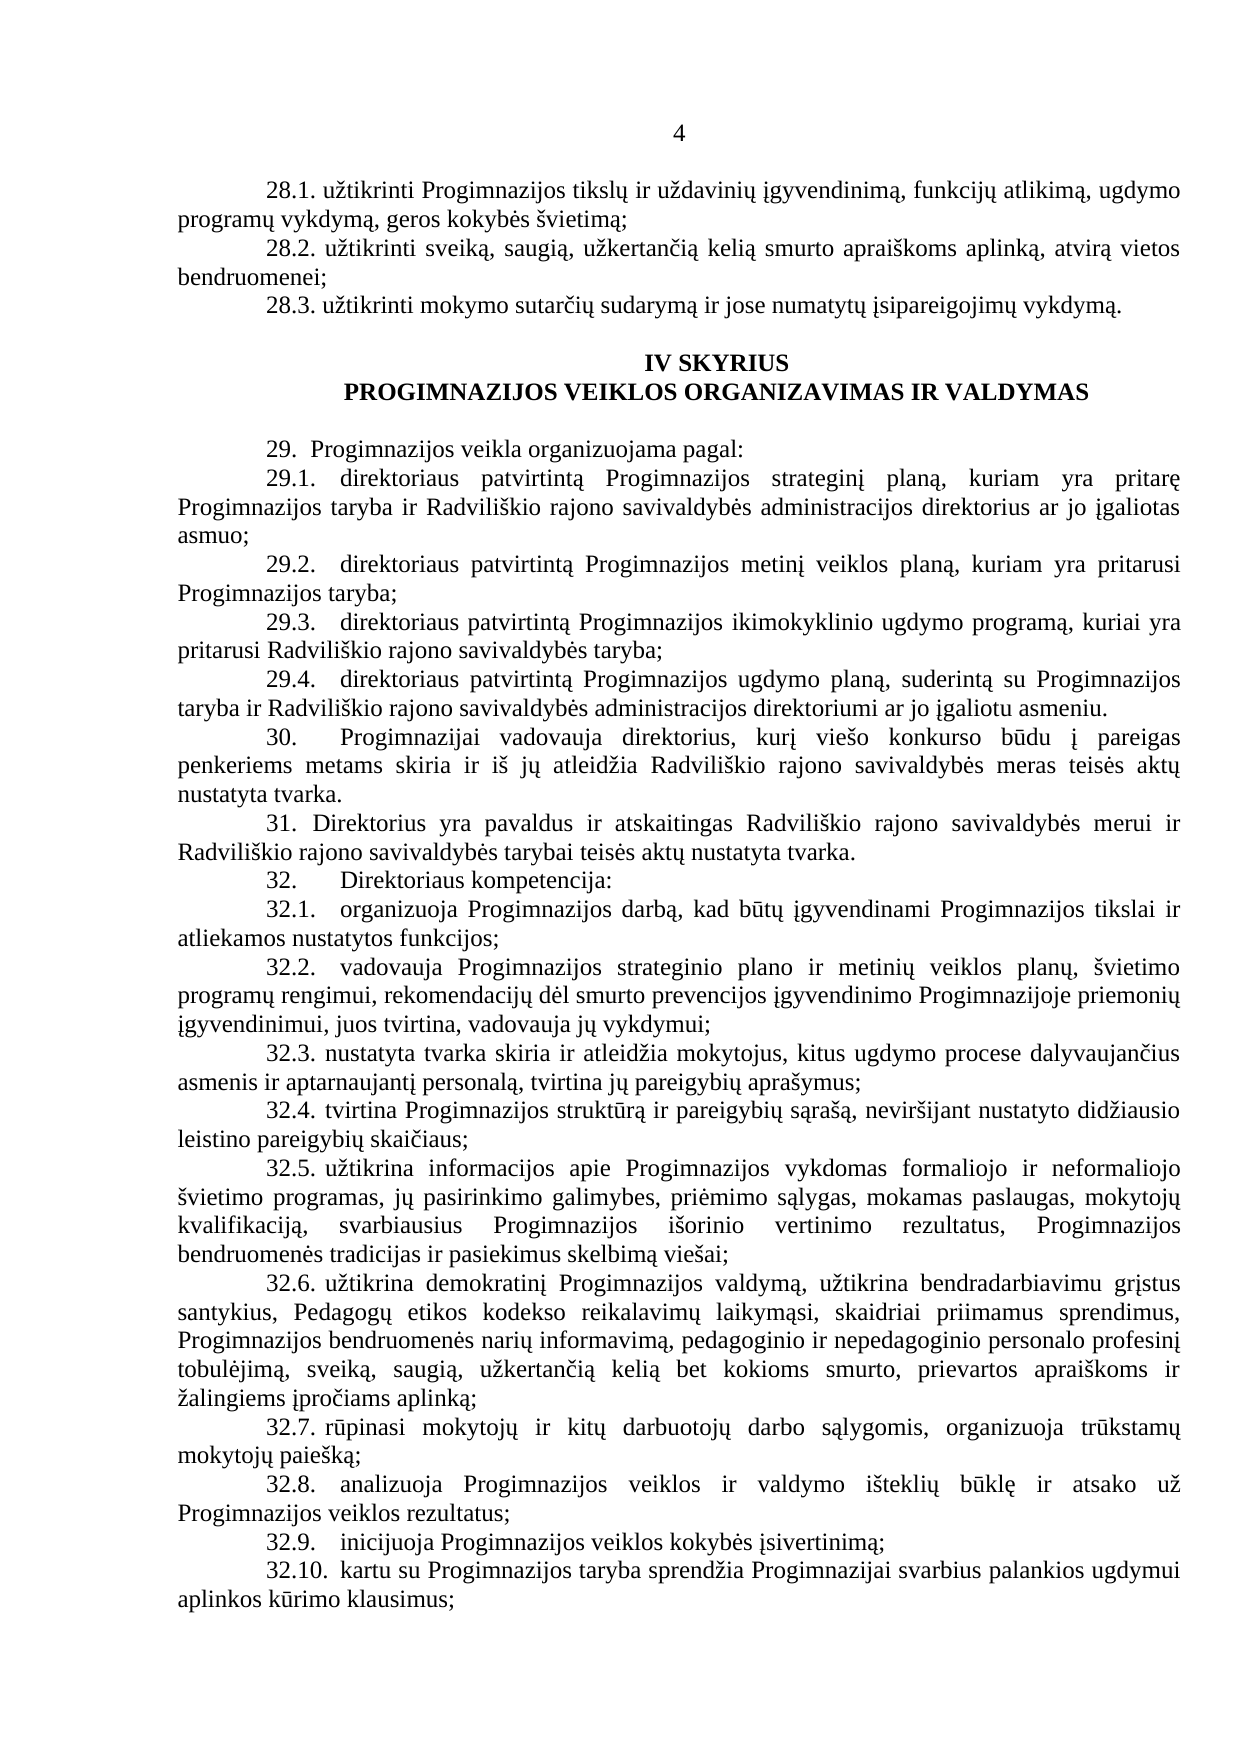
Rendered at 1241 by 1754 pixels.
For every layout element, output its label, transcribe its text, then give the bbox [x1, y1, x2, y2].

text 32.1. organizuoja Progimnazijos darbą, kad būtų įgyvendinami Progimnazijos tikslai ir atliekamos nustatytos funkcijos; [177, 894, 1181, 952]
text 29.2. direktoriaus patvirtintą Progimnazijos metinį veiklos planą, kuriam yra pritarusi Progimnazijos taryba; [177, 549, 1181, 607]
text PROGIMNAZIJOS VEIKLOS ORGANIZAVIMAS IR VALDYMAS [252, 377, 1181, 406]
text 28.3. užtikrinti mokymo sutarčių sudarymą ir jose numatytų įsipareigojimų vykdymą. [177, 291, 1181, 319]
text 29. Progimnazijos veikla organizuojama pagal: [177, 434, 1181, 463]
text 30. Progimnazijai vadovauja direktorius, kurį viešo konkurso būdu į pareigas penkeriems metams skiria ir iš jų atleidžia Radviliškio rajono savivaldybės meras teisės aktų nustatyta tvarka. [177, 722, 1181, 808]
text 32.3. nustatyta tvarka skiria ir atleidžia mokytojus, kitus ugdymo procese dalyvaujančius asmenis ir aptarnaujantį personalą, tvirtina jų pareigybių aprašymus; [177, 1038, 1181, 1096]
text 29.1. direktoriaus patvirtintą Progimnazijos strateginį planą, kuriam yra pritarę Progimnazijos taryba ir Radviliškio rajono savivaldybės administracijos direktorius ar jo įgaliotas asmuo; [177, 463, 1181, 549]
text 32.2. vadovauja Progimnazijos strateginio plano ir metinių veiklos planų, švietimo programų rengimui, rekomendacijų dėl smurto prevencijos įgyvendinimo Progimnazijoje priemonių įgyvendinimui, juos tvirtina, vadovauja jų vykdymui; [177, 952, 1181, 1038]
text 32.6. užtikrina demokratinį Progimnazijos valdymą, užtikrina bendradarbiavimu grįstus santykius, Pedagogų etikos kodekso reikalavimų laikymąsi, skaidriai priimamus sprendimus, Progimnazijos bendruomenės narių informavimą, pedagoginio ir nepedagoginio personalo profesinį tobulėjimą, sveiką, saugią, užkertančią kelią bet kokioms smurto, prievartos apraiškoms ir žalingiems įpročiams aplinką; [177, 1268, 1181, 1412]
text 31. Direktorius yra pavaldus ir atskaitingas Radviliškio rajono savivaldybės merui ir Radviliškio rajono savivaldybės tarybai teisės aktų nustatyta tvarka. [177, 808, 1181, 866]
text 29.4. direktoriaus patvirtintą Progimnazijos ugdymo planą, suderintą su Progimnazijos taryba ir Radviliškio rajono savivaldybės administracijos direktoriumi ar jo įgaliotu asmeniu. [177, 664, 1181, 722]
text 32.10. kartu su Progimnazijos taryba sprendžia Progimnazijai svarbius palankios ugdymui aplinkos kūrimo klausimus; [177, 1556, 1181, 1613]
text 28.2. užtikrinti sveiką, saugią, užkertančią kelią smurto apraiškoms aplinką, atvirą vietos bendruomenei; [177, 233, 1181, 291]
text 32.9. inicijuoja Progimnazijos veiklos kokybės įsivertinimą; [177, 1527, 1181, 1556]
text 29.3. direktoriaus patvirtintą Progimnazijos ikimokyklinio ugdymo programą, kuriai yra pritarusi Radviliškio rajono savivaldybės taryba; [177, 607, 1181, 664]
text 32. Direktoriaus kompetencija: [177, 866, 1181, 894]
text 32.7. rūpinasi mokytojų ir kitų darbuotojų darbo sąlygomis, organizuoja trūkstamų mokytojų paiešką; [177, 1412, 1181, 1469]
text IV SKYRIUS [252, 348, 1181, 377]
text 32.8. analizuoja Progimnazijos veiklos ir valdymo išteklių būklę ir atsako už Progimnazijos veiklos rezultatus; [177, 1469, 1181, 1527]
text 32.4. tvirtina Progimnazijos struktūrą ir pareigybių sąrašą, neviršijant nustatyto didžiausio leistino pareigybių skaičiaus; [177, 1096, 1181, 1153]
text 28.1. užtikrinti Progimnazijos tikslų ir uždavinių įgyvendinimą, funkcijų atlikimą, ugdymo programų vykdymą, geros kokybės švietimą; [177, 176, 1181, 233]
text 32.5. užtikrina informacijos apie Progimnazijos vykdomas formaliojo ir neformaliojo švietimo programas, jų pasirinkimo galimybes, priėmimo sąlygas, mokamas paslaugas, mokytojų kvalifikaciją, svarbiausius Progimnazijos išorinio vertinimo rezultatus, Progimnazijos bendruomenės tradicijas ir pasiekimus skelbimą viešai; [177, 1153, 1181, 1268]
